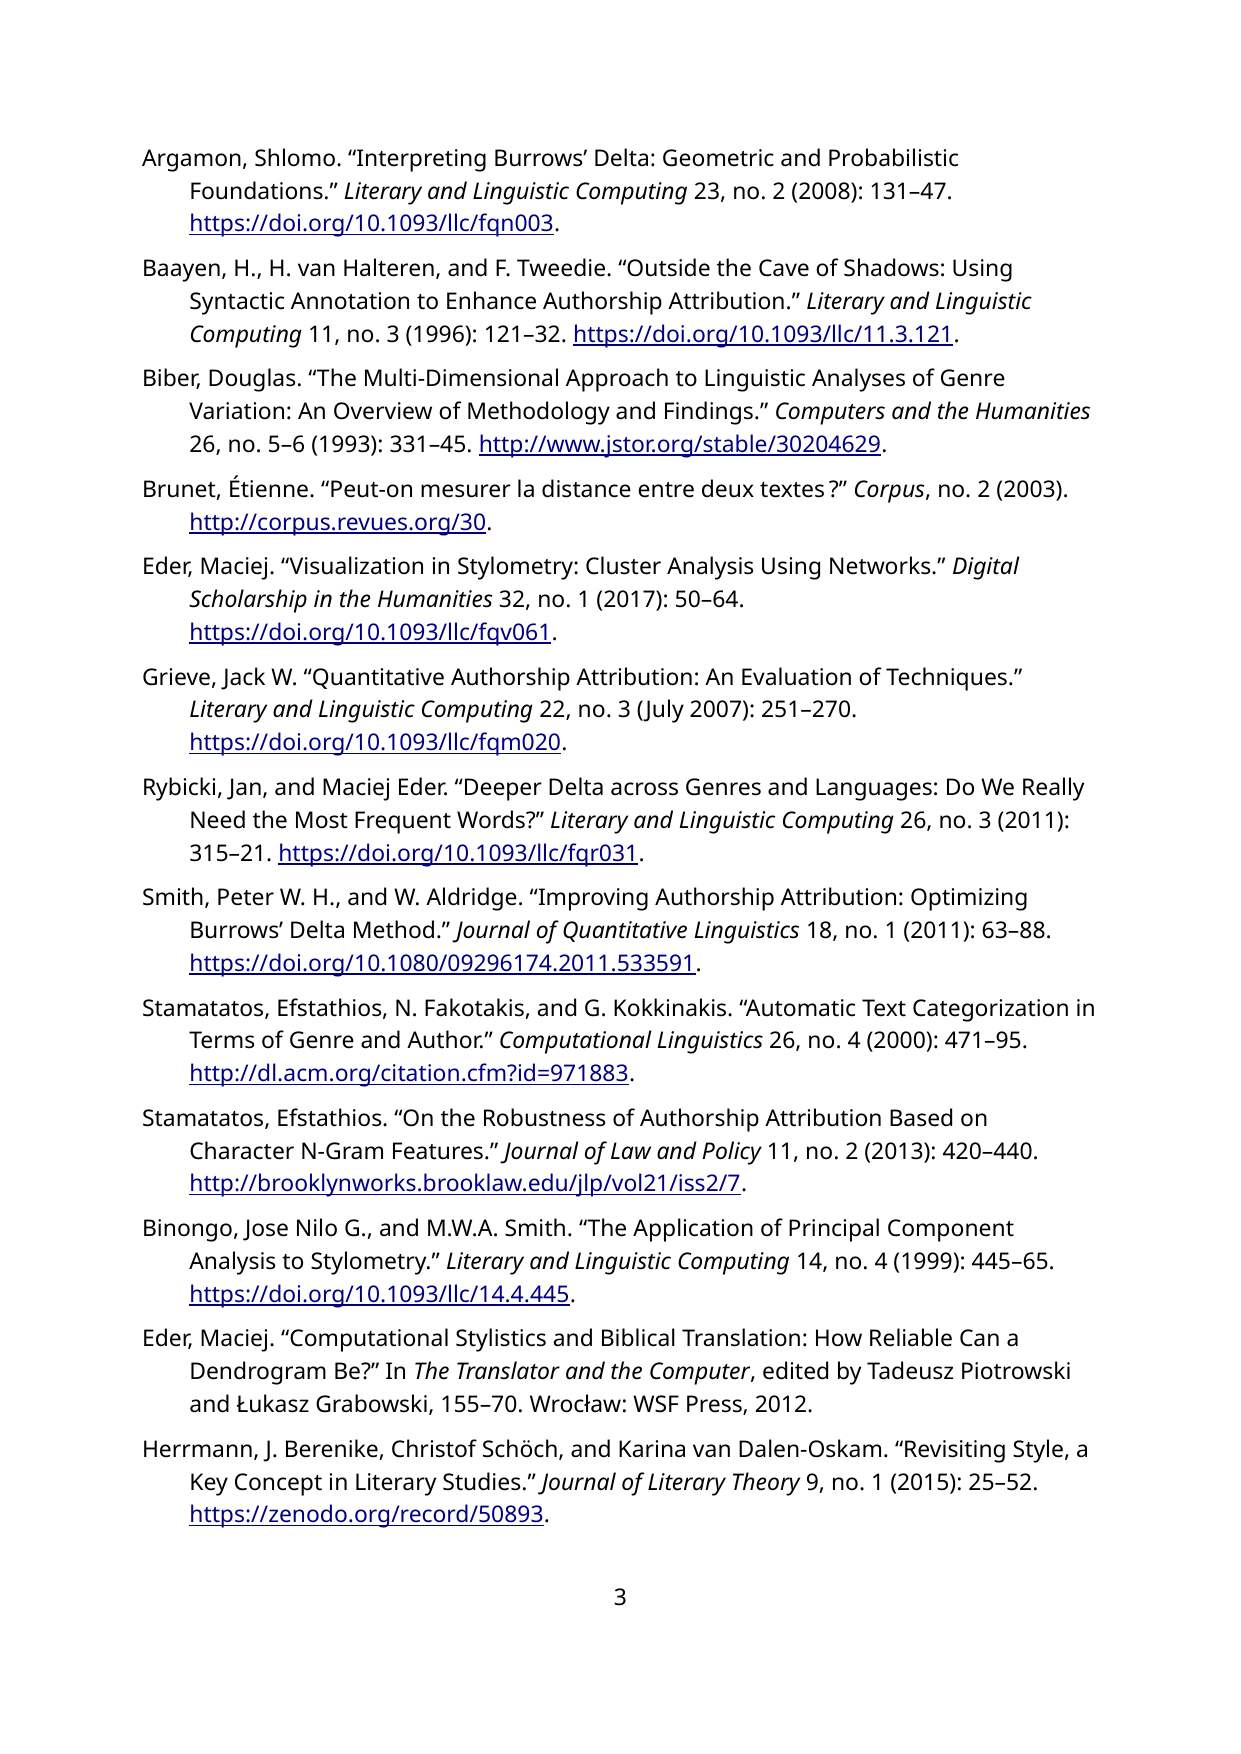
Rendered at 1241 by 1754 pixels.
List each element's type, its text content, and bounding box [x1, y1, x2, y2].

text Grieve, Jack W. “Quantitative Authorship Attribution: An Evaluation of Techniques.” Literary and Linguistic Computing 22, no. 3 (July 2007): 251–270. https://doi.org/10.1093/llc/fqm020. [142, 661, 1098, 757]
text Herrmann, J. Berenike, Christof Schöch, and Karina van Dalen-Oskam. “Revisiting Style, a Key Concept in Literary Studies.” Journal of Literary Theory 9, no. 1 (2015): 25–52. https://zenodo.org/record/50893. [142, 1433, 1098, 1529]
text Eder, Maciej. “Visualization in Stylometry: Cluster Analysis Using Networks.” Digital Scholarship in the Humanities 32, no. 1 (2017): 50–64. https://doi.org/10.1093/llc/fqv061. [142, 550, 1098, 647]
text Smith, Peter W. H., and W. Aldridge. “Improving Authorship Attribution: Optimizing Burrows’ Delta Method.” Journal of Quantitative Linguistics 18, no. 1 (2011): 63–88. https://doi.org/10.1080/09296174.2011.533591. [142, 881, 1098, 978]
text Binongo, Jose Nilo G., and M.W.A. Smith. “The Application of Principal Component Analysis to Stylometry.” Literary and Linguistic Computing 14, no. 4 (1999): 445–65. https://doi.org/10.1093/llc/14.4.445. [142, 1212, 1098, 1309]
text Stamatatos, Efstathios, N. Fakotakis, and G. Kokkinakis. “Automatic Text Categorization in Terms of Genre and Author.” Computational Linguistics 26, no. 4 (2000): 471–95. http://dl.acm.org/citation.cfm?id=971883. [142, 991, 1098, 1088]
text Argamon, Shlomo. “Interpreting Burrows’ Delta: Geometric and Probabilistic Foundations.” Literary and Linguistic Computing 23, no. 2 (2008): 131–47. https://doi.org/10.1093/llc/fqn003. [142, 142, 1098, 239]
text Stamatatos, Efstathios. “On the Robustness of Authorship Attribution Based on Character N-Gram Features.” Journal of Law and Policy 11, no. 2 (2013): 420–440. http://brooklynworks.brooklaw.edu/jlp/vol21/iss2/7. [142, 1102, 1098, 1199]
text Brunet, Étienne. “Peut-on mesurer la distance entre deux textes ?” Corpus, no. 2 (2003). http://corpus.revues.org/30. [142, 473, 1098, 537]
text Rybicki, Jan, and Maciej Eder. “Deeper Delta across Genres and Languages: Do We Really Need the Most Frequent Words?” Literary and Linguistic Computing 26, no. 3 (2011): 315–21. https://doi.org/10.1093/llc/fqr031. [142, 771, 1098, 868]
text Baayen, H., H. van Halteren, and F. Tweedie. “Outside the Cave of Shadows: Using Syntactic Annotation to Enhance Authorship Attribution.” Literary and Linguistic Computing 11, no. 3 (1996): 121–32. https://doi.org/10.1093/llc/11.3.121. [142, 252, 1098, 349]
text Biber, Douglas. “The Multi-Dimensional Approach to Linguistic Analyses of Genre Variation: An Overview of Methodology and Findings.” Computers and the Humanities 26, no. 5–6 (1993): 331–45. http://www.jstor.org/stable/30204629. [142, 362, 1098, 459]
text Eder, Maciej. “Computational Stylistics and Biblical Translation: How Reliable Can a Dendrogram Be?” In The Translator and the Computer, edited by Tadeusz Piotrowski and Łukasz Grabowski, 155–70. Wrocław: WSF Press, 2012. [142, 1322, 1098, 1419]
